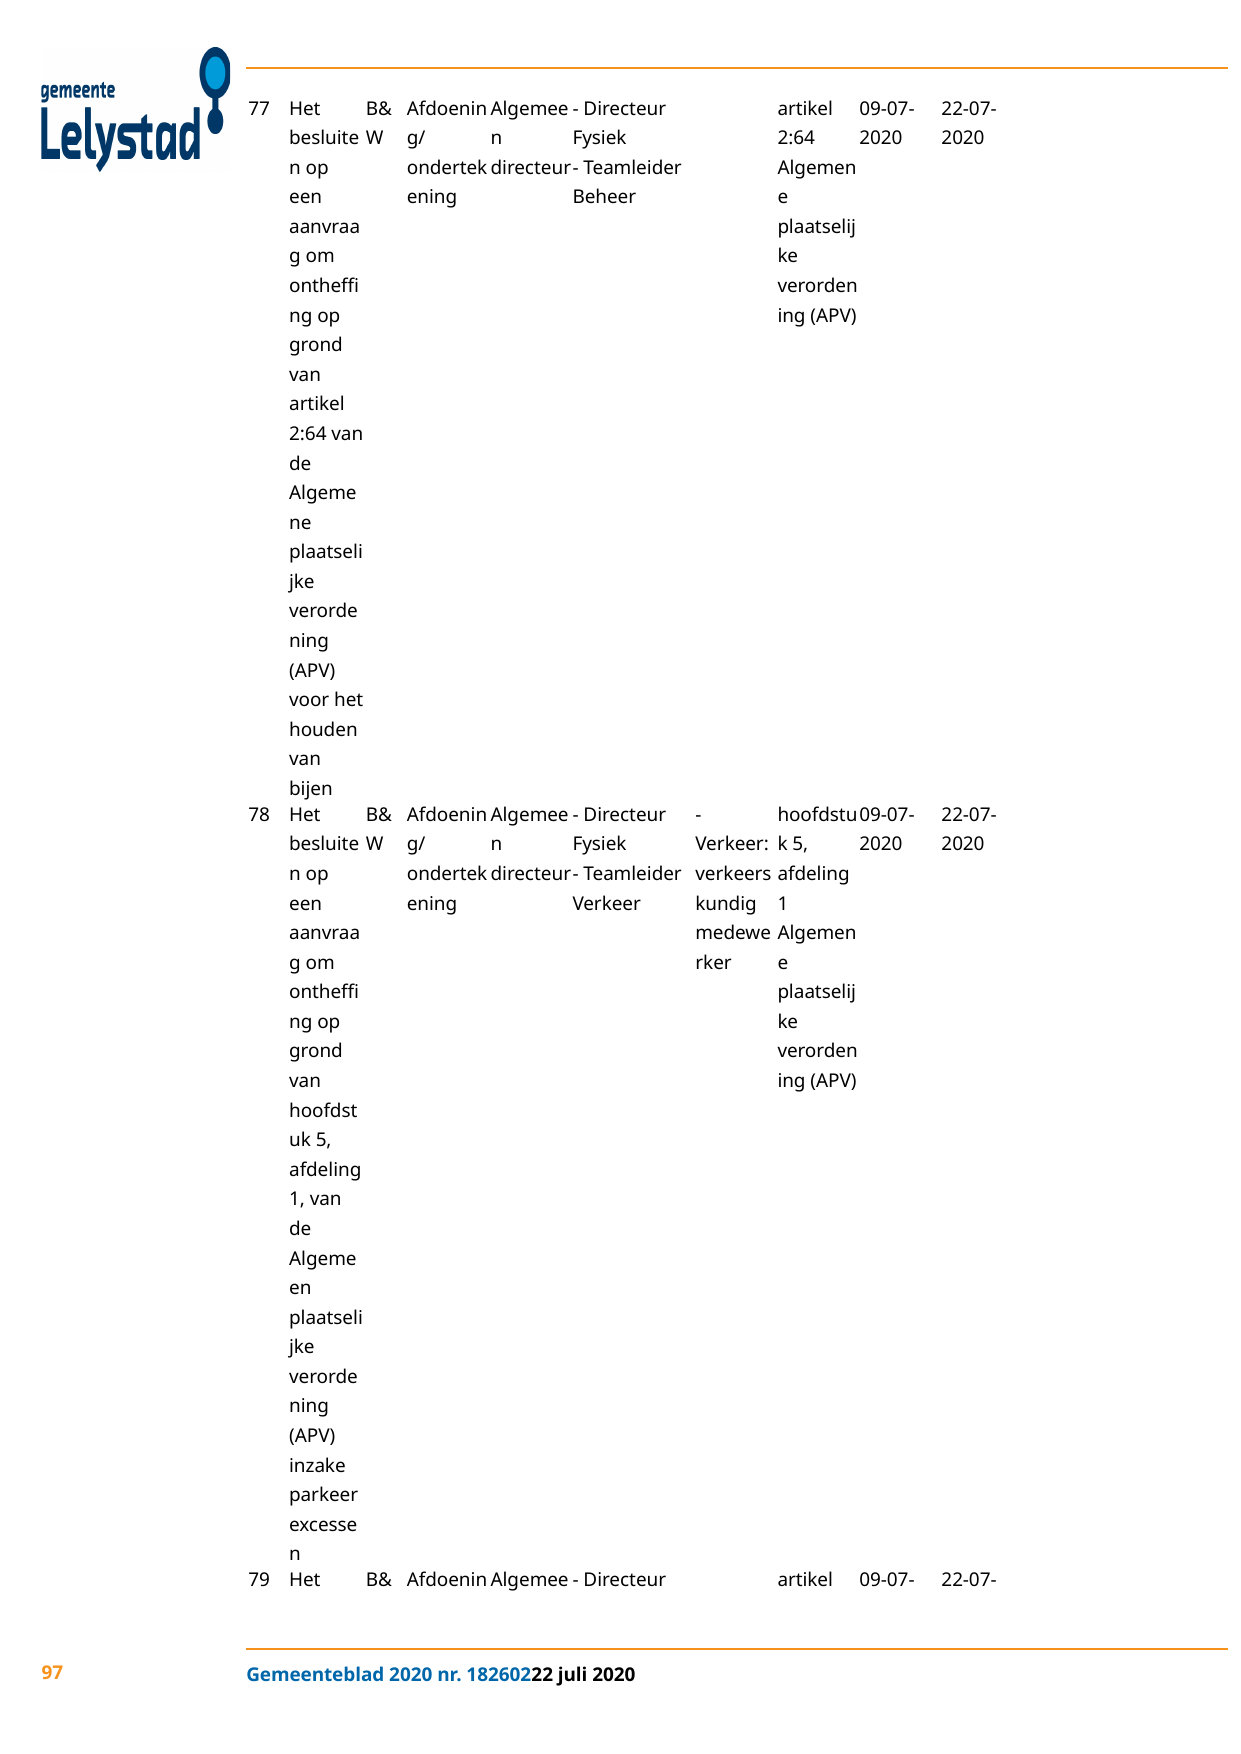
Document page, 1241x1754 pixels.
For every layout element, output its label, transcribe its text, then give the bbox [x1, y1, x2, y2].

table_cell Afdoening/ondertekening [407, 95, 490, 801]
table_cell [695, 95, 777, 801]
table_cell 09-07-2020 [859, 801, 941, 1566]
table_cell Algemee [490, 1566, 572, 1592]
table_cell 77 [248, 95, 289, 801]
table_cell 79 [248, 1566, 289, 1592]
table_cell Afdoenin [407, 1566, 490, 1592]
table_cell Het besluiten op een aanvraag om ontheffing op grond van artikel 2:64 van de Algemene plaatselijke verordening (APV) voor het houden van bijen [289, 95, 366, 801]
table_cell Algemeen directeur [490, 801, 572, 1566]
table_cell - Directeur [572, 1566, 695, 1592]
table_cell hoofdstuk 5, afdeling 1 Algemene plaatselijke verordening (APV) [777, 801, 859, 1566]
table_cell [1023, 95, 1152, 801]
table_cell [1023, 801, 1152, 1566]
table_cell artikel [777, 1566, 859, 1592]
table_cell Afdoening/ondertekening [407, 801, 490, 1566]
table_cell - Directeur Fysiek - Teamleider Verkeer [572, 801, 695, 1566]
table_cell 22-07- [941, 1566, 1023, 1592]
table_cell - Directeur Fysiek - Teamleider Beheer [572, 95, 695, 801]
table_cell 09-07-2020 [859, 95, 941, 801]
table_cell - Verkeer: verkeerskundig medewerker [695, 801, 777, 1566]
table_cell 22-07-2020 [941, 95, 1023, 801]
table_cell Algemeen directeur [490, 95, 572, 801]
table_cell Het besluiten op een aanvraag om ontheffing op grond van hoofdstuk 5, afdeling 1, van de Algemeen plaatselijke verordening (APV) inzake parkeerexcessen [289, 801, 366, 1566]
table_cell artikel 2:64 Algemene plaatselijke verordening (APV) [777, 95, 859, 801]
table_cell 09-07- [859, 1566, 941, 1592]
table_cell [695, 1566, 777, 1592]
picture [41, 47, 231, 172]
table_cell B&W [366, 801, 407, 1566]
table_cell Het [289, 1566, 366, 1592]
table_cell 22-07-2020 [941, 801, 1023, 1566]
table_cell B&W [366, 95, 407, 801]
table_cell [1023, 1566, 1152, 1592]
table_cell B& [366, 1566, 407, 1592]
table_cell 78 [248, 801, 289, 1566]
